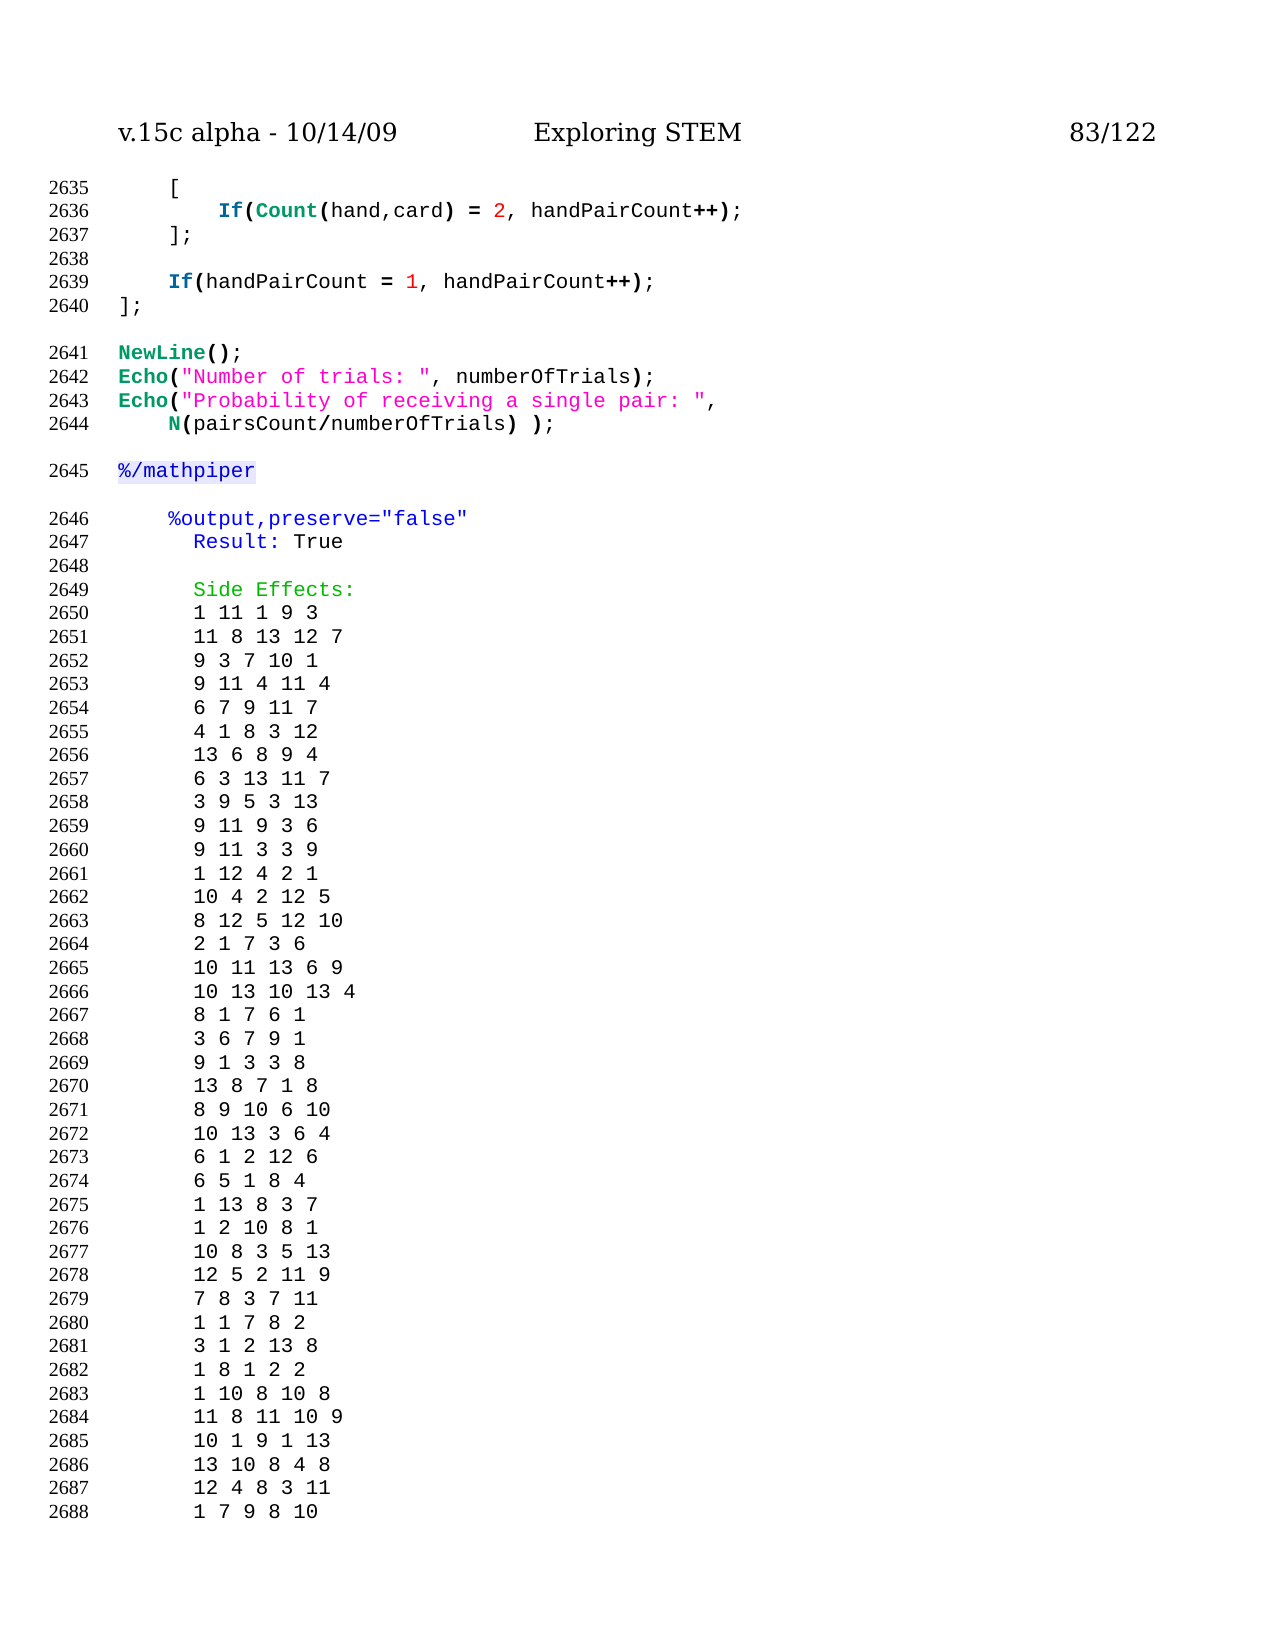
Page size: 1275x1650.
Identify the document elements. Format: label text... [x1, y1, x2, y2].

text 6 3 13 11 7 [118, 768, 1157, 792]
text 6 7 9 11 7 [118, 697, 1157, 721]
text Side Effects: [118, 579, 1157, 602]
text 6 5 1 8 4 [118, 1170, 1157, 1193]
text 1 8 1 2 2 [118, 1359, 1157, 1383]
text 13 8 7 1 8 [118, 1075, 1157, 1099]
text 4 1 8 3 12 [118, 721, 1157, 744]
text If(Count(hand,card) = 2, handPairCount++); [118, 200, 1157, 224]
text 1 1 7 8 2 [118, 1312, 1157, 1335]
text 1 12 4 2 1 [118, 862, 1157, 886]
text N(pairsCount/numberOfTrials) ); [118, 413, 1157, 437]
text 3 9 5 3 13 [118, 792, 1157, 815]
text 1 7 9 8 10 [118, 1501, 1157, 1524]
text 11 8 11 10 9 [118, 1406, 1157, 1430]
text [ [118, 177, 1157, 200]
text 6 1 2 12 6 [118, 1146, 1157, 1170]
text NewLine(); [118, 342, 1157, 366]
text 10 13 10 13 4 [118, 981, 1157, 1004]
text 10 4 2 12 5 [118, 886, 1157, 910]
text 1 10 8 10 8 [118, 1383, 1157, 1406]
text 12 5 2 11 9 [118, 1264, 1157, 1288]
text 2 1 7 3 6 [118, 933, 1157, 957]
text 8 1 7 6 1 [118, 1004, 1157, 1028]
text Result: True [118, 531, 1157, 555]
text Echo("Number of trials: ", numberOfTrials); [118, 366, 1157, 389]
text %output,preserve="false" [118, 508, 1157, 531]
text 10 8 3 5 13 [118, 1241, 1157, 1264]
text 7 8 3 7 11 [118, 1288, 1157, 1312]
text 9 11 4 11 4 [118, 673, 1157, 697]
text 9 11 3 3 9 [118, 839, 1157, 862]
text %/mathpiper [118, 461, 1157, 484]
text 9 1 3 3 8 [118, 1052, 1157, 1075]
text 11 8 13 12 7 [118, 626, 1157, 650]
text 9 3 7 10 1 [118, 650, 1157, 673]
text 12 4 8 3 11 [118, 1477, 1157, 1501]
text 10 11 13 6 9 [118, 957, 1157, 981]
text 10 13 3 6 4 [118, 1123, 1157, 1146]
text ]; [118, 224, 1157, 248]
text 1 11 1 9 3 [118, 602, 1157, 626]
text If(handPairCount = 1, handPairCount++); [118, 271, 1157, 295]
text Echo("Probability of receiving a single pair: ", [118, 389, 1157, 413]
text ]; [118, 295, 1157, 319]
text 13 10 8 4 8 [118, 1454, 1157, 1477]
text 1 2 10 8 1 [118, 1217, 1157, 1241]
text 8 12 5 12 10 [118, 910, 1157, 933]
text 10 1 9 1 13 [118, 1430, 1157, 1454]
text 8 9 10 6 10 [118, 1099, 1157, 1123]
text 13 6 8 9 4 [118, 744, 1157, 768]
text 3 1 2 13 8 [118, 1335, 1157, 1359]
text 3 6 7 9 1 [118, 1028, 1157, 1052]
text 1 13 8 3 7 [118, 1193, 1157, 1217]
text 9 11 9 3 6 [118, 815, 1157, 839]
